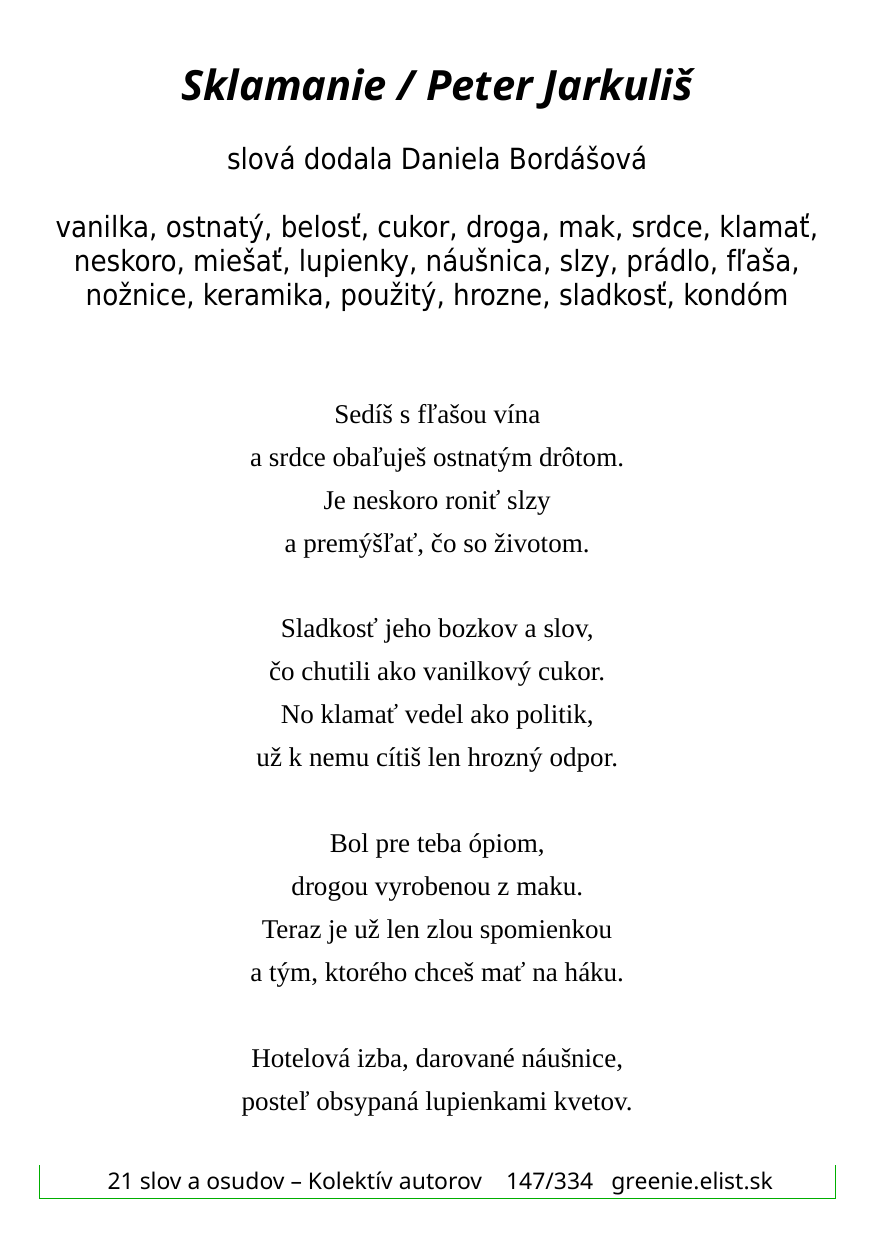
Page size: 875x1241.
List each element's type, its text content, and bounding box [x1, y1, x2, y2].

text a premýšľať, čo so životom. [41, 527, 833, 558]
text a tým, ktorého chceš mať na háku. [41, 956, 833, 987]
text Bol pre teba ópiom, [41, 827, 833, 858]
text už k nemu cítiš len hrozný odpor. [41, 741, 833, 772]
text Sedíš s fľašou vína [41, 398, 833, 429]
text posteľ obsypaná lupienkami kvetov. [41, 1085, 833, 1116]
text No klamať vedel ako politik, [41, 698, 833, 729]
text Je neskoro roniť slzy [41, 484, 833, 515]
text slová dodala Daniela Bordášová [41, 142, 833, 176]
text Hotelová izba, darované náušnice, [41, 1042, 833, 1073]
text Sladkosť jeho bozkov a slov, [41, 613, 833, 644]
text a srdce obaľuješ ostnatým drôtom. [41, 441, 833, 472]
text Teraz je už len zlou spomienkou [41, 913, 833, 944]
subtitle Sklamanie / Peter Jarkuliš [41, 56, 833, 113]
text drogou vyrobenou z maku. [41, 870, 833, 901]
text čo chutili ako vanilkový cukor. [41, 656, 833, 687]
text vanilka, ostnatý, belosť, cukor, droga, mak, srdce, klamať, neskoro, miešať, lupienky, náušnica, slzy, prádlo, fľaša, nožnice, keramika, použitý, hrozne, sladkosť, kondóm [41, 210, 833, 312]
